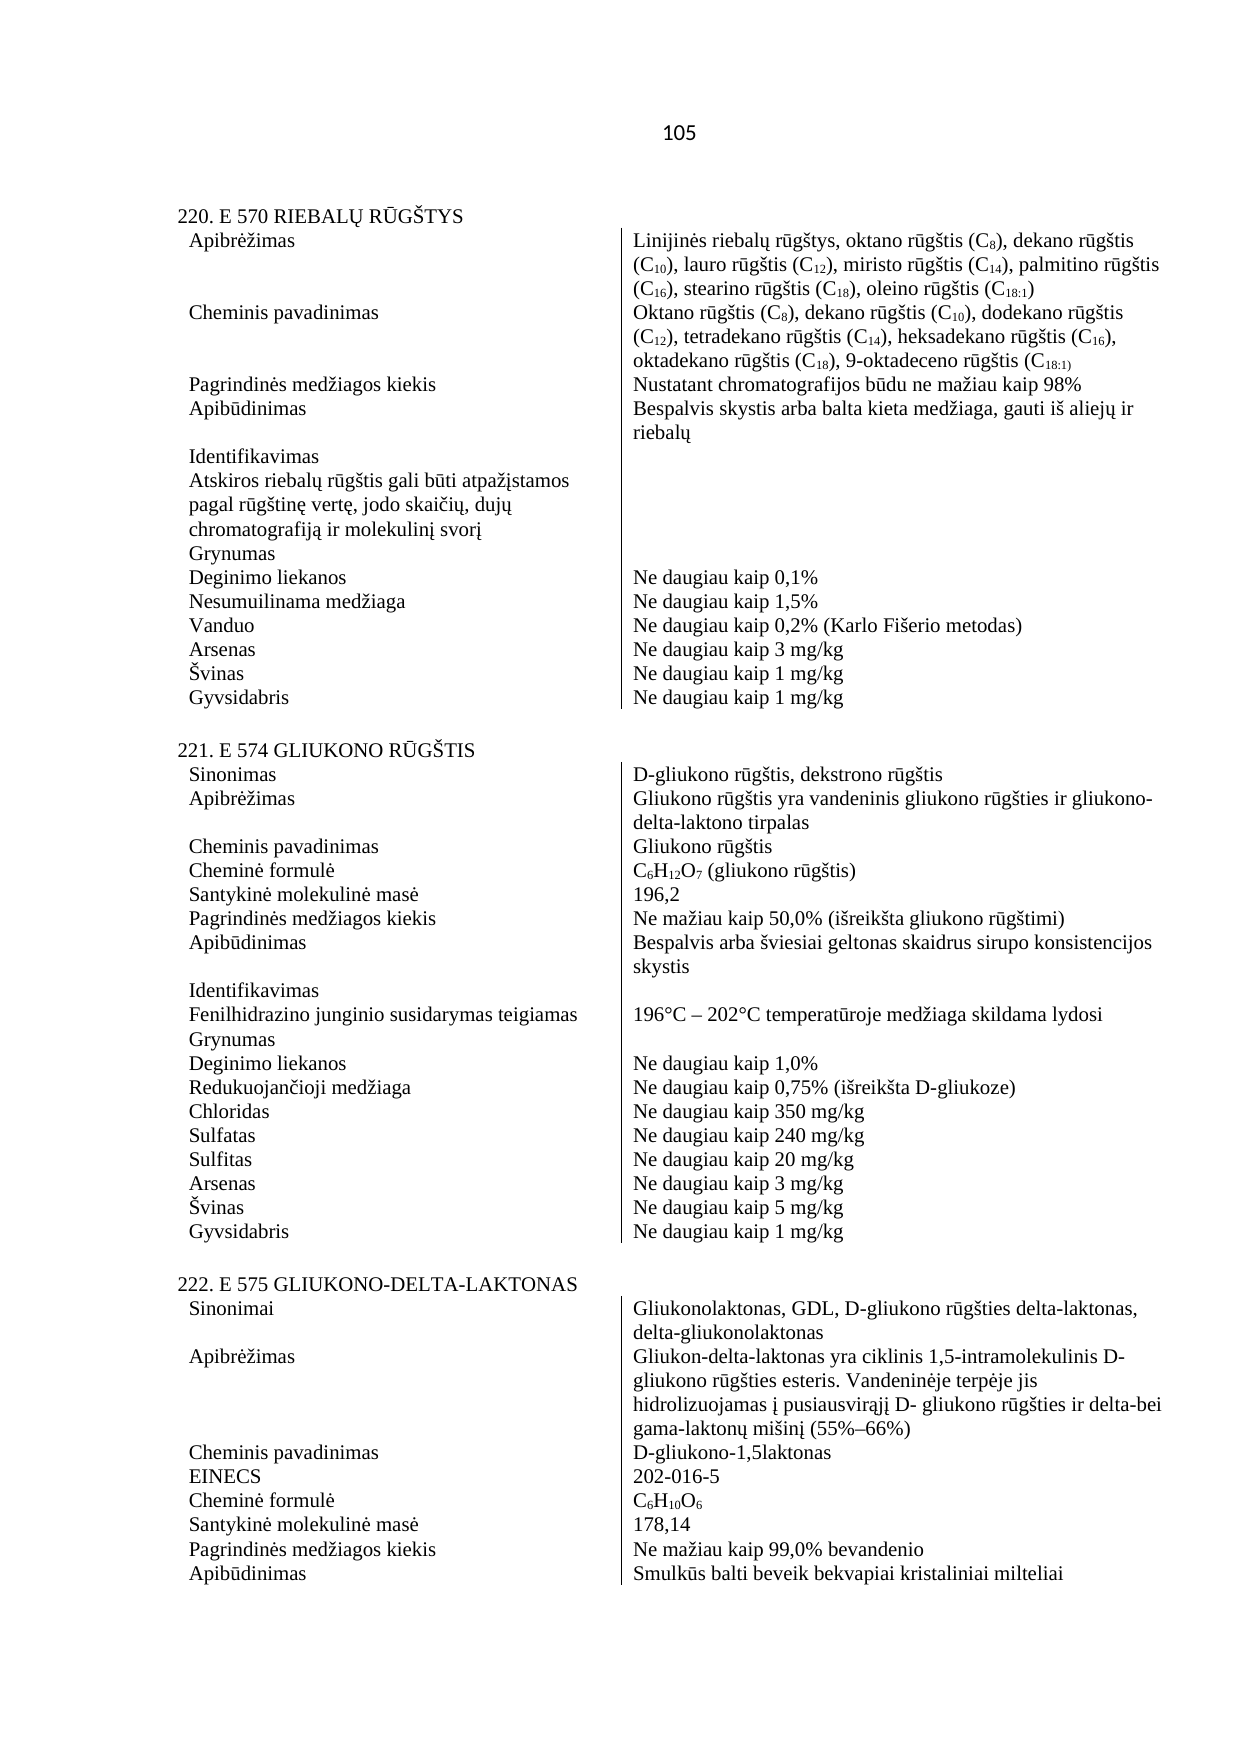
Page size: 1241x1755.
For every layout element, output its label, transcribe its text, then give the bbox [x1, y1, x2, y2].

table_cell Ne daugiau kaip 1 mg/kg [622, 685, 1181, 709]
table_cell Vanduo [177, 613, 621, 637]
table_cell Ne mažiau kaip 50,0% (išreikšta gliukono rūgštimi) [622, 906, 1181, 930]
table_cell C6H12O7 (gliukono rūgštis) [622, 858, 1181, 882]
table_cell Apibrėžimas [177, 1344, 621, 1440]
table_cell Deginimo liekanos [177, 1051, 621, 1074]
table_cell Bespalvis arba šviesiai geltonas skaidrus sirupo konsistencijos skystis [622, 930, 1181, 978]
table_cell Deginimo liekanos [177, 565, 621, 589]
table_cell C6H10O6 [622, 1488, 1181, 1512]
table_cell Cheminis pavadinimas [177, 1440, 621, 1464]
table_cell EINECS [177, 1464, 621, 1488]
table_cell Cheminė formulė [177, 1488, 621, 1512]
table_cell Ne mažiau kaip 99,0% bevandenio [622, 1536, 1181, 1561]
table_cell Ne daugiau kaip 1 mg/kg [622, 661, 1181, 685]
table_header Linijinės riebalų rūgštys, oktano rūgštis (C8), dekano rūgštis (C10), lauro rūgštis (C12), miristo rūgštis (C14), palmitino rūgštis (C16), stearino rūgštis (C18), oleino rūgštis (C18:1) [622, 228, 1181, 300]
table_cell [622, 1026, 1181, 1051]
table_cell Ne daugiau kaip 240 mg/kg [622, 1123, 1181, 1147]
table_cell Ne daugiau kaip 1 mg/kg [622, 1219, 1181, 1243]
table_cell Atskiros riebalų rūgštis gali būti atpažįstamos pagal rūgštinę vertę, jodo skaičių, dujų chromatografiją ir molekulinį svorį [177, 468, 621, 541]
table_cell Ne daugiau kaip 0,1% [622, 565, 1181, 589]
table_cell Sulfitas [177, 1147, 621, 1171]
table_cell Ne daugiau kaip 20 mg/kg [622, 1147, 1181, 1171]
table_cell Ne daugiau kaip 350 mg/kg [622, 1099, 1181, 1123]
table_cell 202-016-5 [622, 1464, 1181, 1488]
table_cell Oktano rūgštis (C8), dekano rūgštis (C10), dodekano rūgštis (C12), tetradekano rūgštis (C14), heksadekano rūgštis (C16), oktadekano rūgštis (C18), 9-oktadeceno rūgštis (C18:1) [622, 300, 1181, 372]
table_cell Ne daugiau kaip 1,0% [622, 1051, 1181, 1074]
table_cell Cheminė formulė [177, 858, 621, 882]
table_cell D-gliukono-1,5laktonas [622, 1440, 1181, 1464]
table_cell Ne daugiau kaip 3 mg/kg [622, 637, 1181, 661]
table_cell Pagrindinės medžiagos kiekis [177, 1536, 621, 1561]
table_cell Švinas [177, 1195, 621, 1219]
table_cell [622, 444, 1181, 468]
table_cell Nustatant chromatografijos būdu ne mažiau kaip 98% [622, 372, 1181, 396]
table_cell Identifikavimas [177, 444, 621, 468]
table_cell Cheminis pavadinimas [177, 834, 621, 858]
table_cell Arsenas [177, 1171, 621, 1195]
table_cell Arsenas [177, 637, 621, 661]
table_header Apibrėžimas [177, 228, 621, 300]
table_cell Gliukono rūgštis yra vandeninis gliukono rūgšties ir gliukono-delta-laktono tirpalas [622, 786, 1181, 834]
table_cell Gyvsidabris [177, 1219, 621, 1243]
table_cell Santykinė molekulinė masė [177, 1513, 621, 1536]
table_cell Fenilhidrazino junginio susidarymas teigiamas [177, 1003, 621, 1026]
table_cell Bespalvis skystis arba balta kieta medžiaga, gauti iš aliejų ir riebalų [622, 396, 1181, 444]
text 220. E 570 RIEBALŲ RŪGŠTYS [177, 204, 1181, 228]
table_cell Grynumas [177, 1026, 621, 1051]
table_cell Apibrėžimas [177, 786, 621, 834]
text 221. E 574 GLIUKONO RŪGŠTIS [177, 738, 1181, 762]
table_cell Ne daugiau kaip 3 mg/kg [622, 1171, 1181, 1195]
table_cell 196°C – 202°C temperatūroje medžiaga skildama lydosi [622, 1003, 1181, 1026]
table_cell Pagrindinės medžiagos kiekis [177, 906, 621, 930]
table_cell Apibūdinimas [177, 396, 621, 444]
table_cell Smulkūs balti beveik bekvapiai kristaliniai milteliai [622, 1561, 1181, 1584]
table_cell Ne daugiau kaip 0,2% (Karlo Fišerio metodas) [622, 613, 1181, 637]
table_cell Grynumas [177, 541, 621, 564]
table_cell Ne daugiau kaip 5 mg/kg [622, 1195, 1181, 1219]
table_cell 178,14 [622, 1513, 1181, 1536]
table_cell Gliukono rūgštis [622, 834, 1181, 858]
table_cell Redukuojančioji medžiaga [177, 1075, 621, 1099]
table_cell Ne daugiau kaip 1,5% [622, 589, 1181, 613]
table_cell [622, 541, 1181, 564]
table_cell Nesumuilinama medžiaga [177, 589, 621, 613]
table_cell 196,2 [622, 882, 1181, 906]
table_cell Sulfatas [177, 1123, 621, 1147]
table_cell Švinas [177, 661, 621, 685]
table_header Gliukonolaktonas, GDL, D-gliukono rūgšties delta-laktonas, delta-gliukonolaktonas [622, 1296, 1181, 1344]
table_cell Gyvsidabris [177, 685, 621, 709]
table_cell Identifikavimas [177, 978, 621, 1002]
table_header Sinonimai [177, 1296, 621, 1344]
table_cell Pagrindinės medžiagos kiekis [177, 372, 621, 396]
table_cell [622, 978, 1181, 1002]
table_header D-gliukono rūgštis, dekstrono rūgštis [622, 762, 1181, 786]
table_cell [622, 468, 1181, 541]
table_cell Ne daugiau kaip 0,75% (išreikšta D-gliukoze) [622, 1075, 1181, 1099]
table_cell Cheminis pavadinimas [177, 300, 621, 372]
table_cell Chloridas [177, 1099, 621, 1123]
table_cell Apibūdinimas [177, 930, 621, 978]
text 222. E 575 GLIUKONO-DELTA-LAKTONAS [177, 1272, 1181, 1296]
table_cell Gliukon-delta-laktonas yra ciklinis 1,5-intramolekulinis D-gliukono rūgšties esteris. Vandeninėje terpėje jis hidrolizuojamas į pusiausvirąjį D- gliukono rūgšties ir delta-bei gama-laktonų mišinį (55%–66%) [622, 1344, 1181, 1440]
table_header Sinonimas [177, 762, 621, 786]
table_cell Apibūdinimas [177, 1561, 621, 1584]
table_cell Santykinė molekulinė masė [177, 882, 621, 906]
